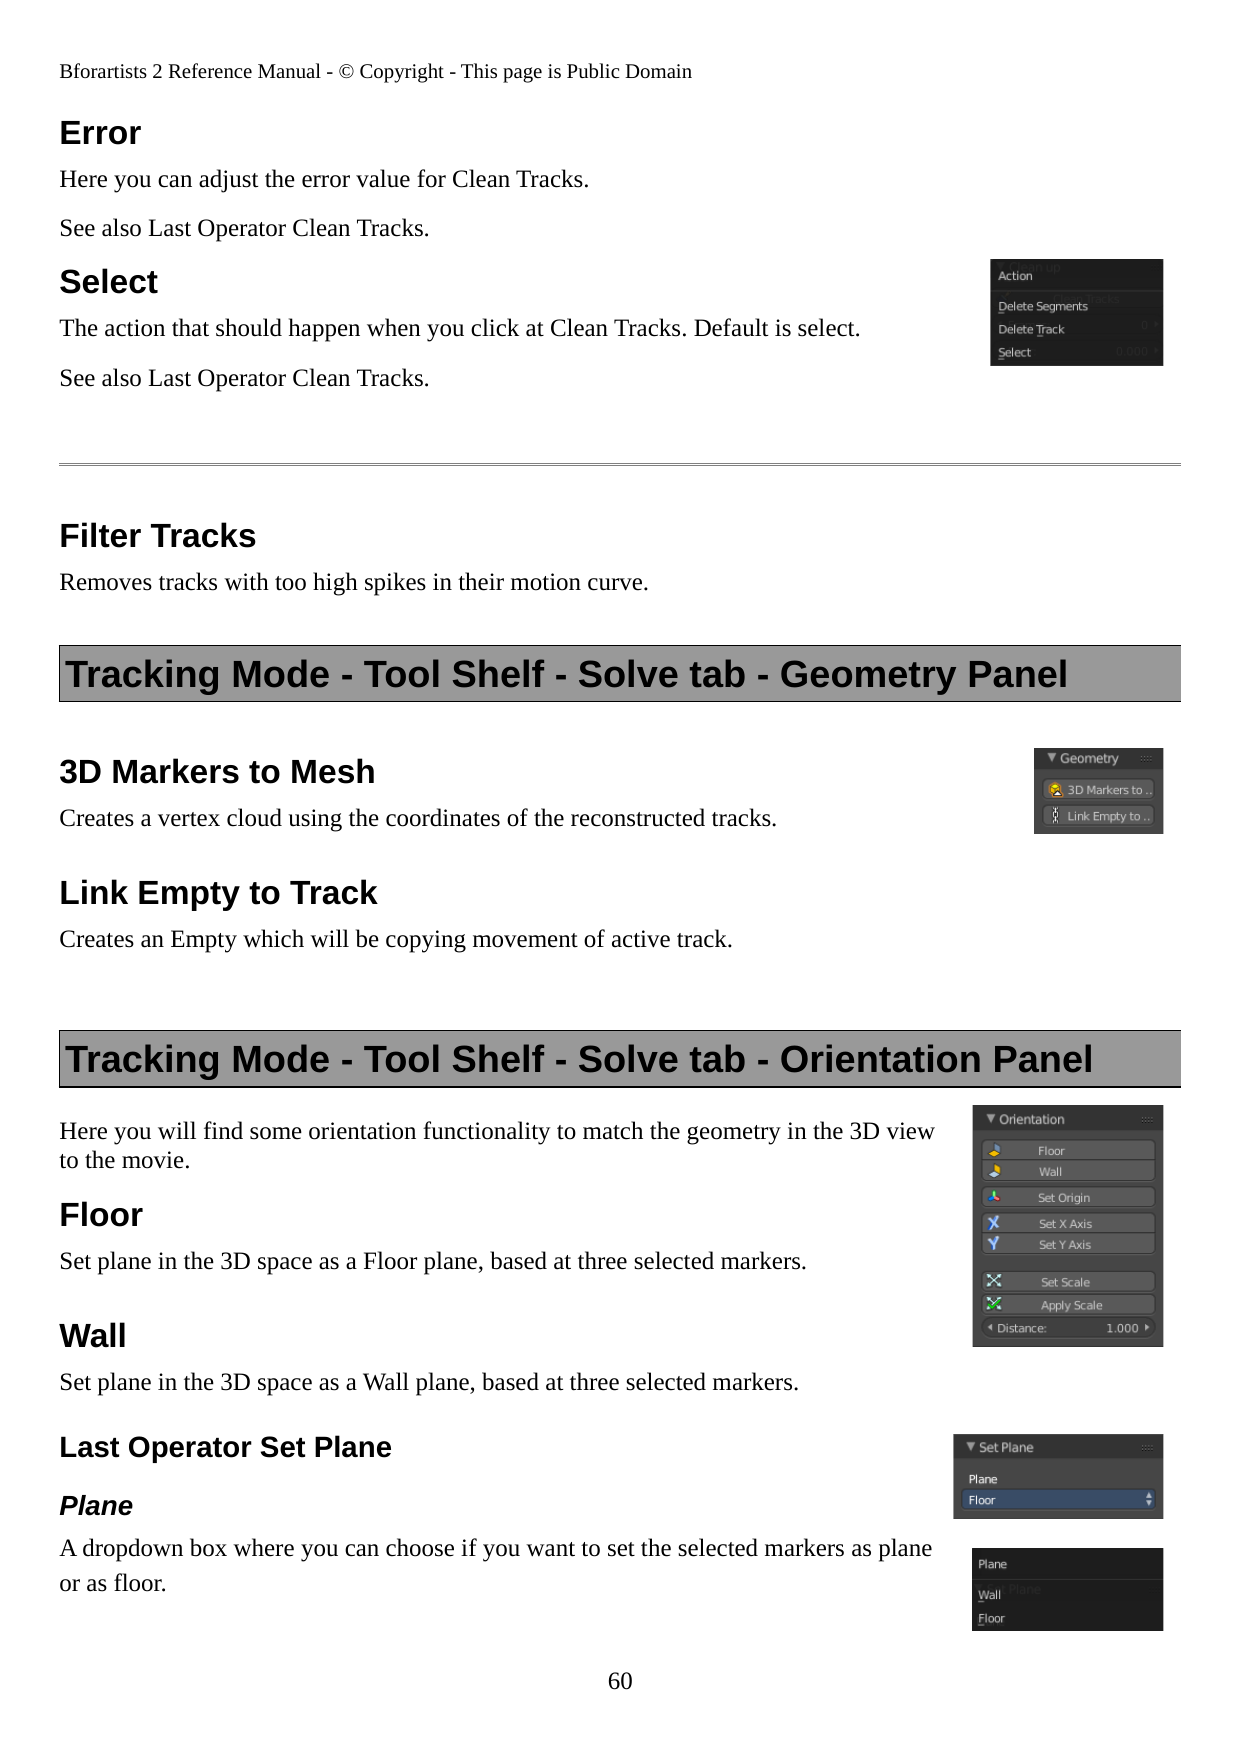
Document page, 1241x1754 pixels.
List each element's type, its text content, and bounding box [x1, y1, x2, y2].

table_header Tracking Mode - Tool Shelf - Solve tab - Orientation Panel [60, 1031, 1181, 1086]
picture [990, 259, 1164, 366]
picture [953, 1434, 1164, 1519]
text See also Last Operator Clean Tracks. [59, 363, 1181, 391]
text Removes tracks with too high spikes in their motion curve. [59, 567, 1181, 596]
picture [972, 1548, 1164, 1631]
subtitle [1164, 752, 1181, 790]
table_header Tracking Mode - Tool Shelf - Solve tab - Geometry Panel [60, 646, 1181, 701]
text Creates a vertex cloud using the coordinates of the reconstructed tracks. [59, 803, 1034, 831]
subtitle Select [59, 262, 990, 301]
picture [1034, 748, 1164, 834]
subtitle [1164, 1194, 1181, 1233]
subtitle Wall [59, 1316, 1181, 1354]
subtitle Floor [59, 1194, 972, 1233]
subtitle [1164, 262, 1181, 301]
subtitle Filter Tracks [59, 516, 1181, 554]
subtitle Last Operator Set Plane [59, 1430, 1181, 1464]
text The action that should happen when you click at Clean Tracks. Default is select. [59, 313, 990, 342]
text Set plane in the 3D space as a Wall plane, based at three selected markers. [59, 1367, 1181, 1396]
text See also Last Operator Clean Tracks. [59, 213, 1181, 242]
subtitle 3D Markers to Mesh [59, 752, 1034, 790]
subtitle Plane [59, 1489, 1181, 1521]
subtitle Link Empty to Track [59, 873, 1181, 911]
text Here you will find some orientation functionality to match the geometry in the 3D view to the movie. [59, 1116, 972, 1174]
subtitle Error [59, 113, 1181, 151]
text Here you can adjust the error value for Clean Tracks. [59, 164, 1181, 192]
text Set plane in the 3D space as a Floor plane, based at three selected markers. [59, 1246, 972, 1274]
picture [972, 1105, 1164, 1347]
text A dropdown box where you can choose if you want to set the selected markers as plane or as floor. [59, 1533, 1181, 1597]
text Creates an Empty which will be copying movement of active track. [59, 924, 1181, 952]
